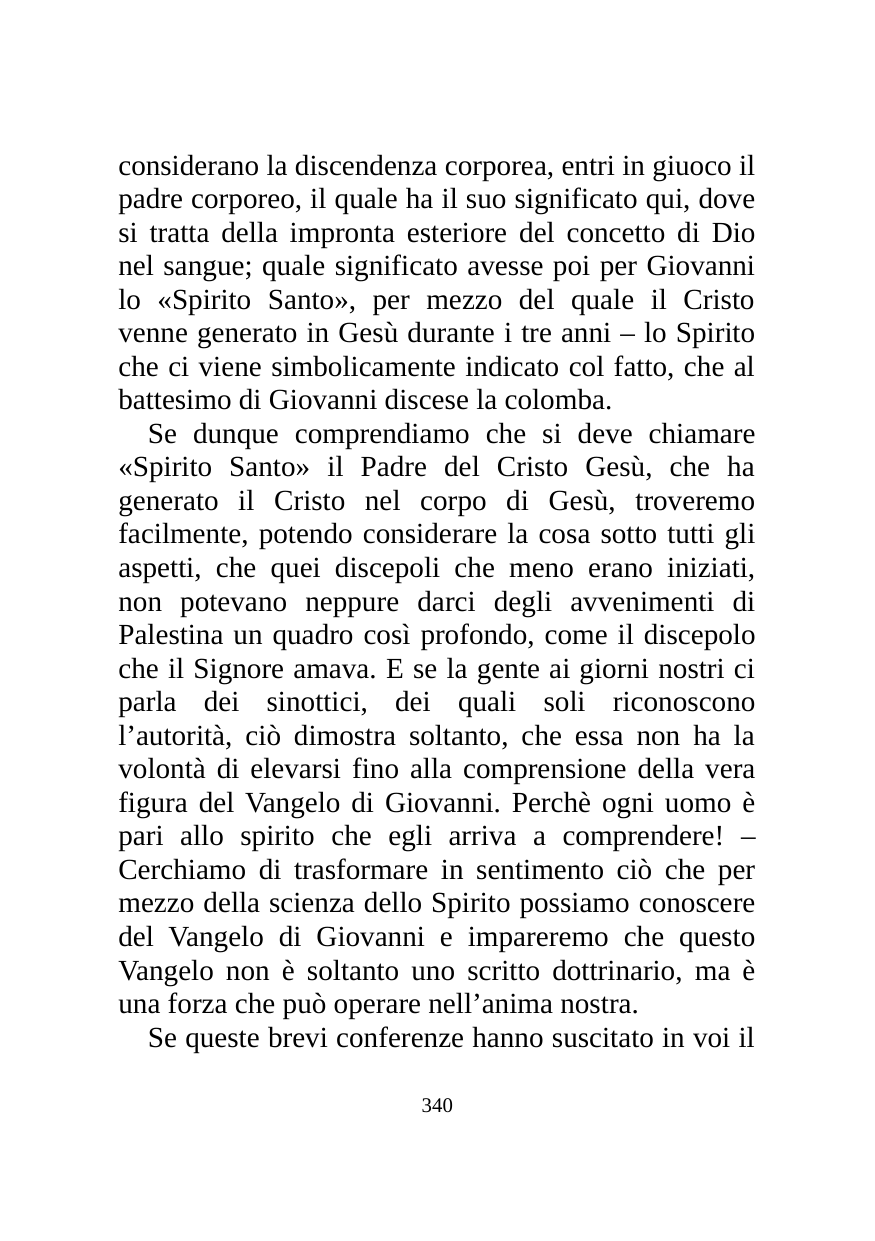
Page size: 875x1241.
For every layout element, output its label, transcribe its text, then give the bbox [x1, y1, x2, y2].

text Se dunque comprendiamo che si deve chiamare «Spirito Santo» il Padre del Cristo Gesù, che ha generato il Cristo nel corpo di Gesù, troveremo facilmente, potendo considerare la cosa sotto tutti gli aspetti, che quei discepoli che meno erano iniziati, non potevano neppure darci degli avvenimenti di Palestina un quadro così profondo, come il discepolo che il Signore amava. E se la gente ai giorni nostri ci parla dei sinottici, dei quali soli riconoscono l’autorità, ciò dimostra soltanto, che essa non ha la volontà di elevarsi fino alla comprensione della vera figura del Vangelo di Giovanni. Perchè ogni uomo è pari allo spirito che egli arriva a comprendere! – Cerchiamo di trasformare in sentimento ciò che per mezzo della scienza dello Spirito possiamo conoscere del Vangelo di Giovanni e impareremo che questo Vangelo non è soltanto uno scritto dottrinario, ma è una forza che può operare nell’anima nostra. [118, 416, 756, 1020]
text Se queste brevi conferenze hanno suscitato in voi il [118, 1020, 756, 1053]
text considerano la discendenza corporea, entri in giuoco il padre corporeo, il quale ha il suo significato qui, dove si tratta della impronta esteriore del concetto di Dio nel sangue; quale significato avesse poi per Giovanni lo «Spirito Santo», per mezzo del quale il Cristo venne generato in Gesù durante i tre anni – lo Spirito che ci viene simbolicamente indicato col fatto, che al battesimo di Giovanni discese la colomba. [118, 148, 756, 416]
